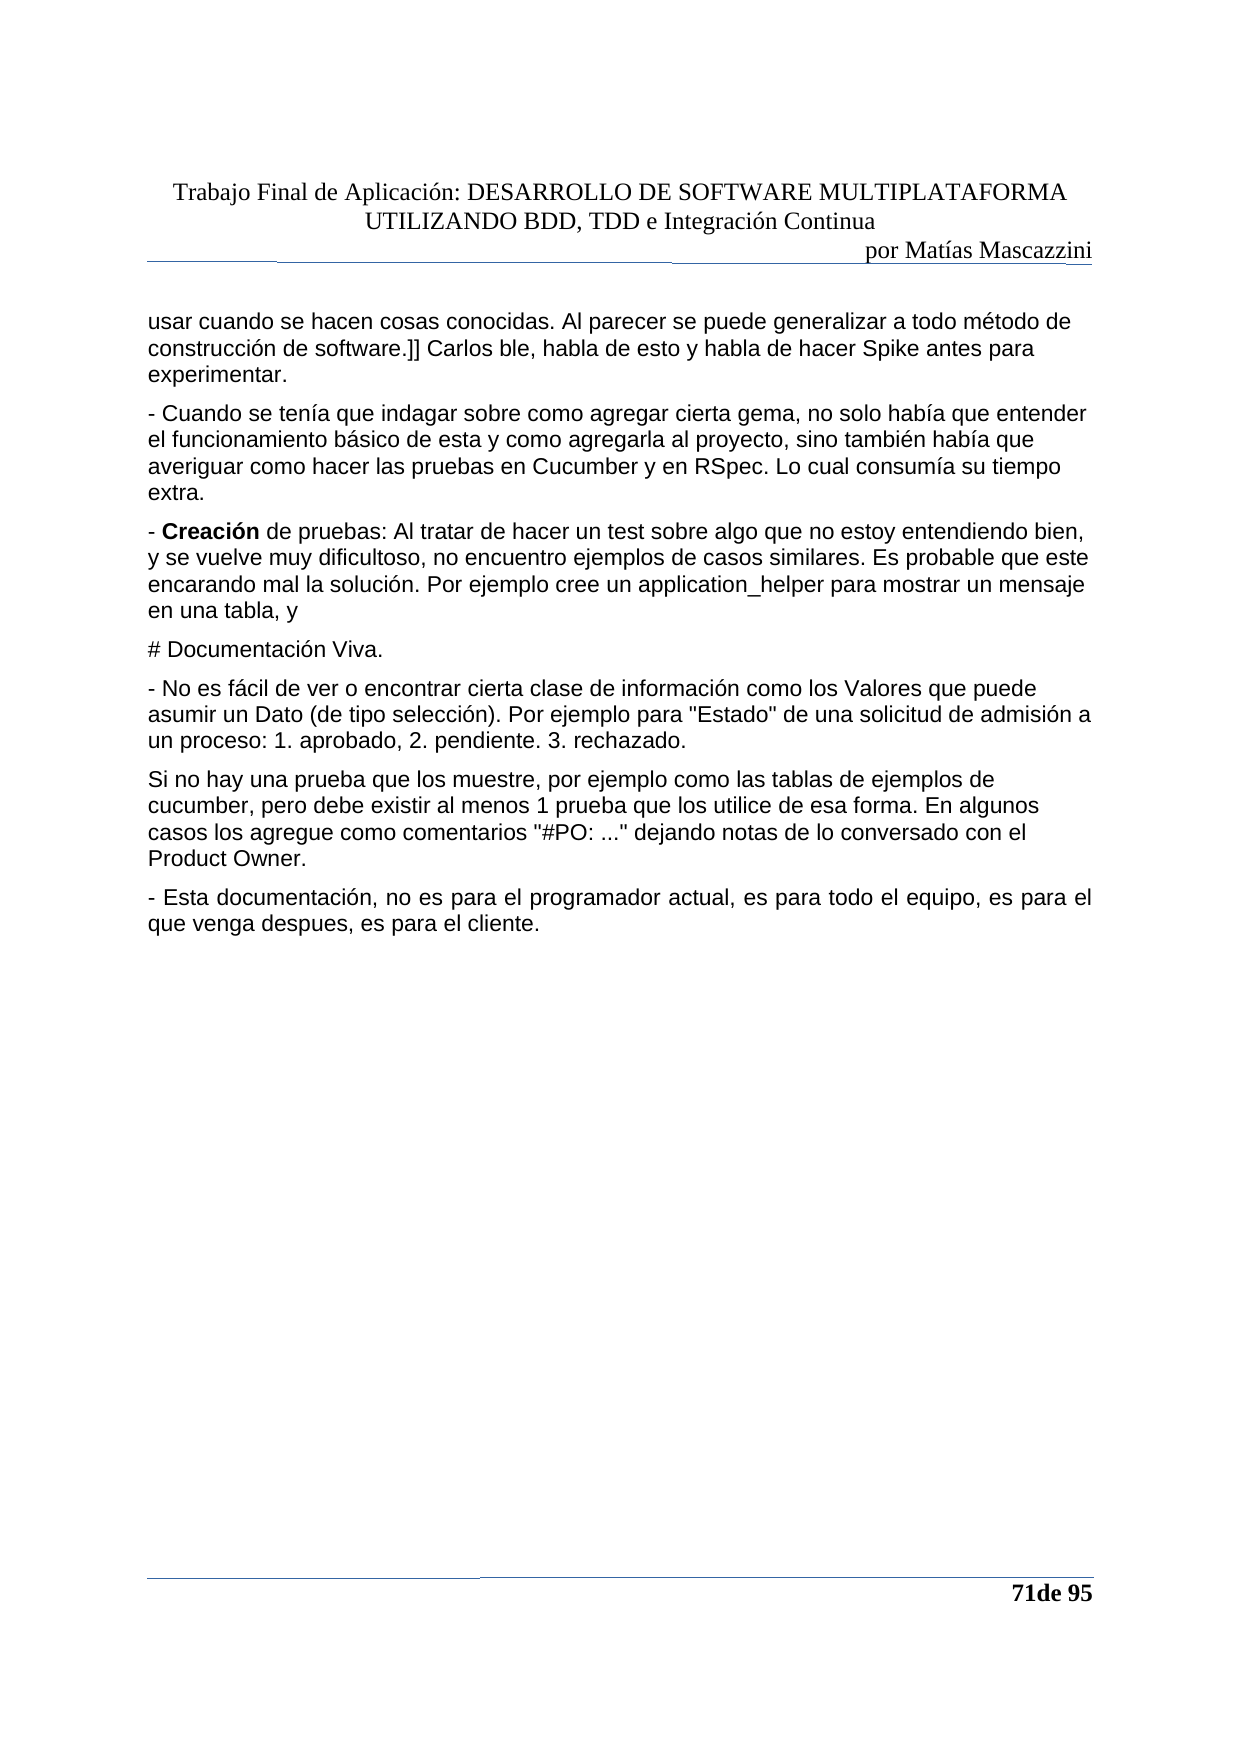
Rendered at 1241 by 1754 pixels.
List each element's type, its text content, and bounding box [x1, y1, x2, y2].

text - Cuando se tenía que indagar sobre como agregar cierta gema, no solo había que entender el funcionamiento básico de esta y como agregarla al proyecto, sino también había que averiguar como hacer las pruebas en Cucumber y en RSpec. Lo cual consumía su tiempo extra. [148, 400, 1093, 505]
text - No es fácil de ver o encontrar cierta clase de información como los Valores que puede asumir un Dato (de tipo selección). Por ejemplo para "Estado" de una solicitud de admisión a un proceso: 1. aprobado, 2. pendiente. 3. rechazado. [148, 674, 1093, 754]
text - Esta documentación, no es para el programador actual, es para todo el equipo, es para el que venga despues, es para el cliente. [148, 884, 1093, 937]
text usar cuando se hacen cosas conocidas. Al parecer se puede generalizar a todo método de construcción de software.]] Carlos ble, habla de esto y habla de hacer Spike antes para experimentar. [148, 308, 1093, 387]
text - Creación de pruebas: Al tratar de hacer un test sobre algo que no estoy entendiendo bien, y se vuelve muy dificultoso, no encuentro ejemplos de casos similares. Es probable que este encarando mal la solución. Por ejemplo cree un application_helper para mostrar un mensaje en una tabla, y [148, 518, 1093, 623]
text # Documentación Viva. [148, 636, 1093, 662]
text Si no hay una prueba que los muestre, por ejemplo como las tablas de ejemplos de cucumber, pero debe existir al menos 1 prueba que los utilice de esa forma. En algunos casos los agregue como comentarios "#PO: ..." dejando notas de lo conversado con el Product Owner. [148, 766, 1093, 872]
